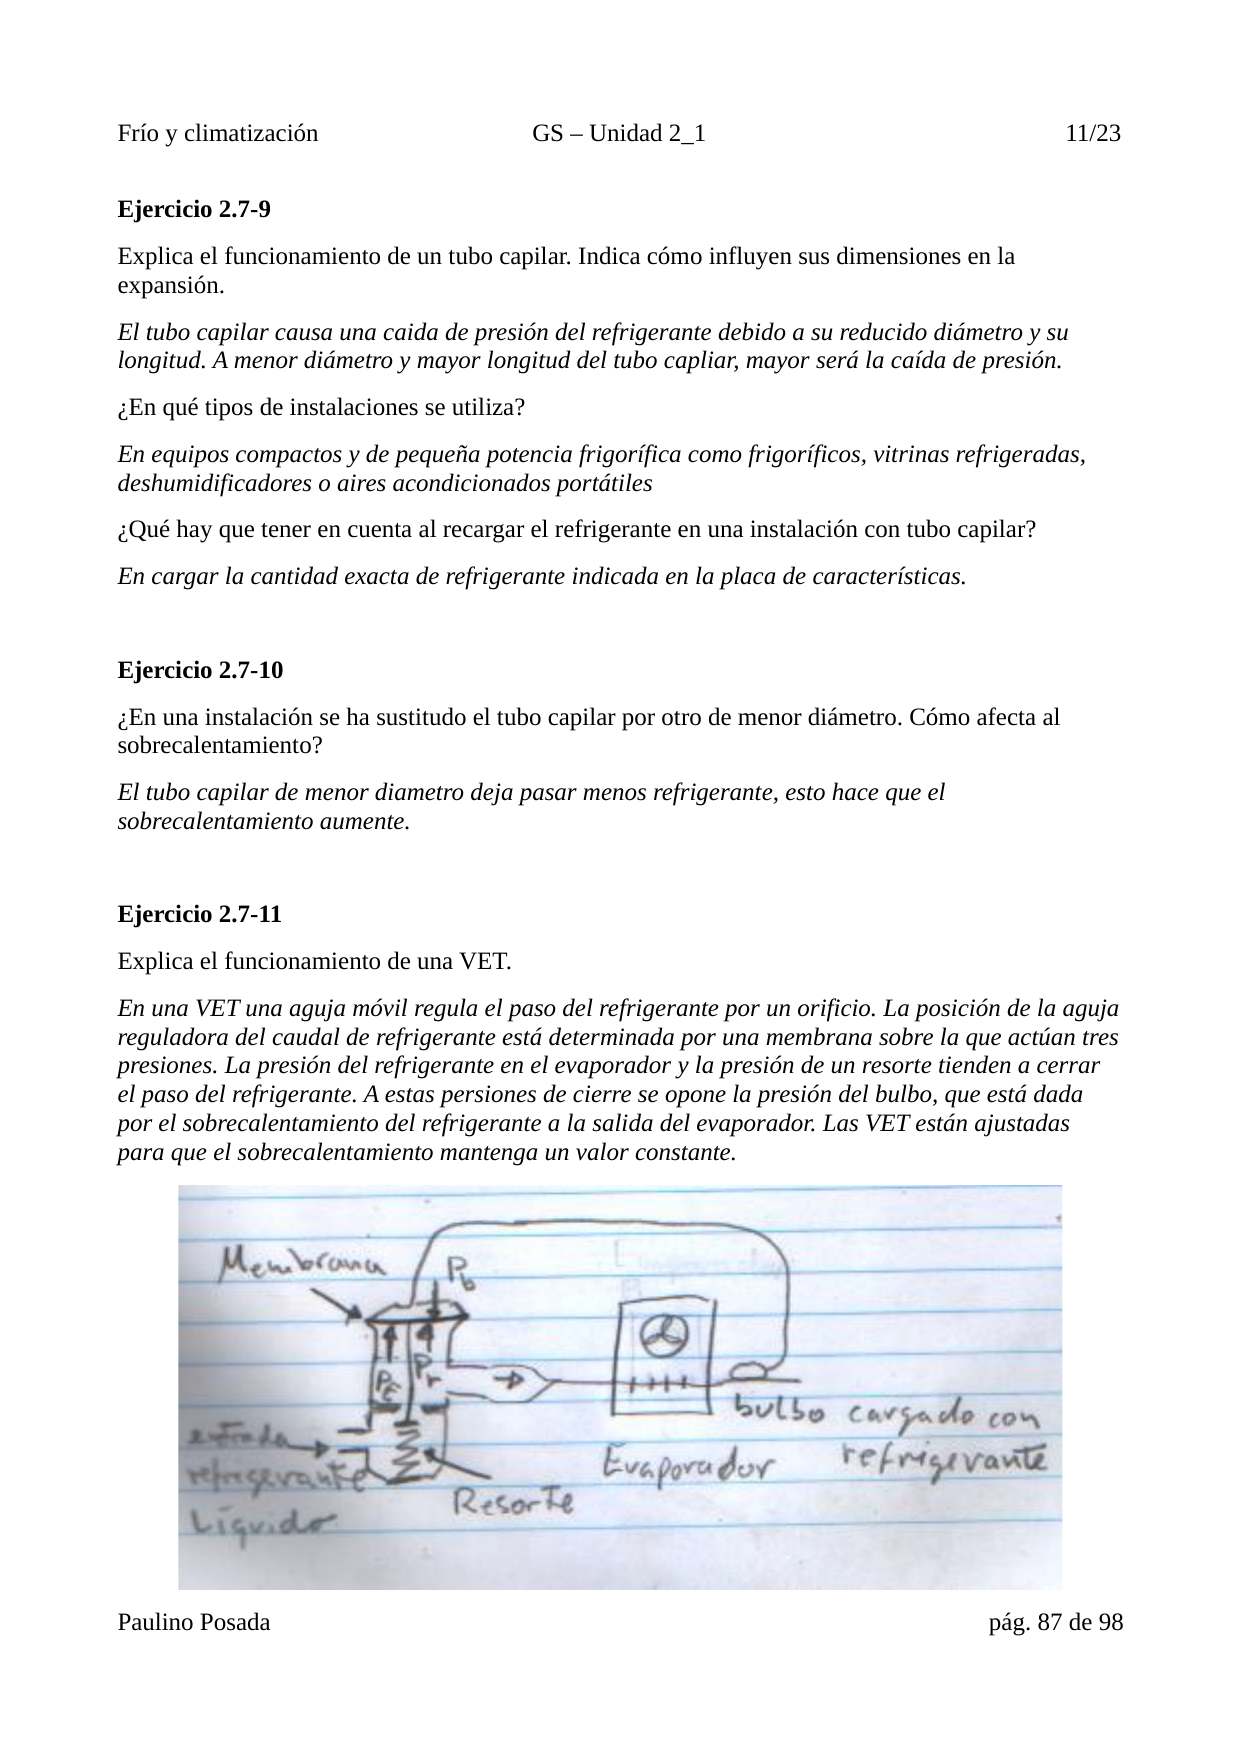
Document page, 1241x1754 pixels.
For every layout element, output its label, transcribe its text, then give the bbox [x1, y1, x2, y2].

text ¿En qué tipos de instalaciones se utiliza? [117, 392, 1123, 421]
text Explica el funcionamiento de una VET. [117, 946, 1123, 975]
text En cargar la cantidad exacta de refrigerante indicada en la placa de características. [117, 561, 1123, 590]
text En una VET una aguja móvil regula el paso del refrigerante por un orificio. La posición de la aguja reguladora del caudal de refrigerante está determinada por una membrana sobre la que actúan tres presiones. La presión del refrigerante en el evaporador y la presión de un resorte tienden a cerrar el paso del refrigerante. A estas persiones de cierre se opone la presión del bulbo, que está dada por el sobrecalentamiento del refrigerante a la salida del evaporador. Las VET están ajustadas para que el sobrecalentamiento mantenga un valor constante. [117, 993, 1123, 1165]
picture [178, 1185, 1063, 1590]
text El tubo capilar causa una caida de presión del refrigerante debido a su reducido diámetro y su longitud. A menor diámetro y mayor longitud del tubo capliar, mayor será la caída de presión. [117, 317, 1123, 374]
text Ejercicio 2.7-11 [117, 899, 1123, 928]
text ¿En una instalación se ha sustitudo el tubo capilar por otro de menor diámetro. Cómo afecta al sobrecalentamiento? [117, 702, 1123, 759]
text El tubo capilar de menor diametro deja pasar menos refrigerante, esto hace que el sobrecalentamiento aumente. [117, 777, 1123, 834]
text Ejercicio 2.7-10 [117, 655, 1123, 683]
text En equipos compactos y de pequeña potencia frigorífica como frigoríficos, vitrinas refrigeradas, deshumidificadores o aires acondicionados portátiles [117, 439, 1123, 496]
text Explica el funcionamiento de un tubo capilar. Indica cómo influyen sus dimensiones en la expansión. [117, 241, 1123, 299]
text Ejercicio 2.7-9 [117, 194, 1123, 223]
text ¿Qué hay que tener en cuenta al recargar el refrigerante en una instalación con tubo capilar? [117, 514, 1123, 543]
